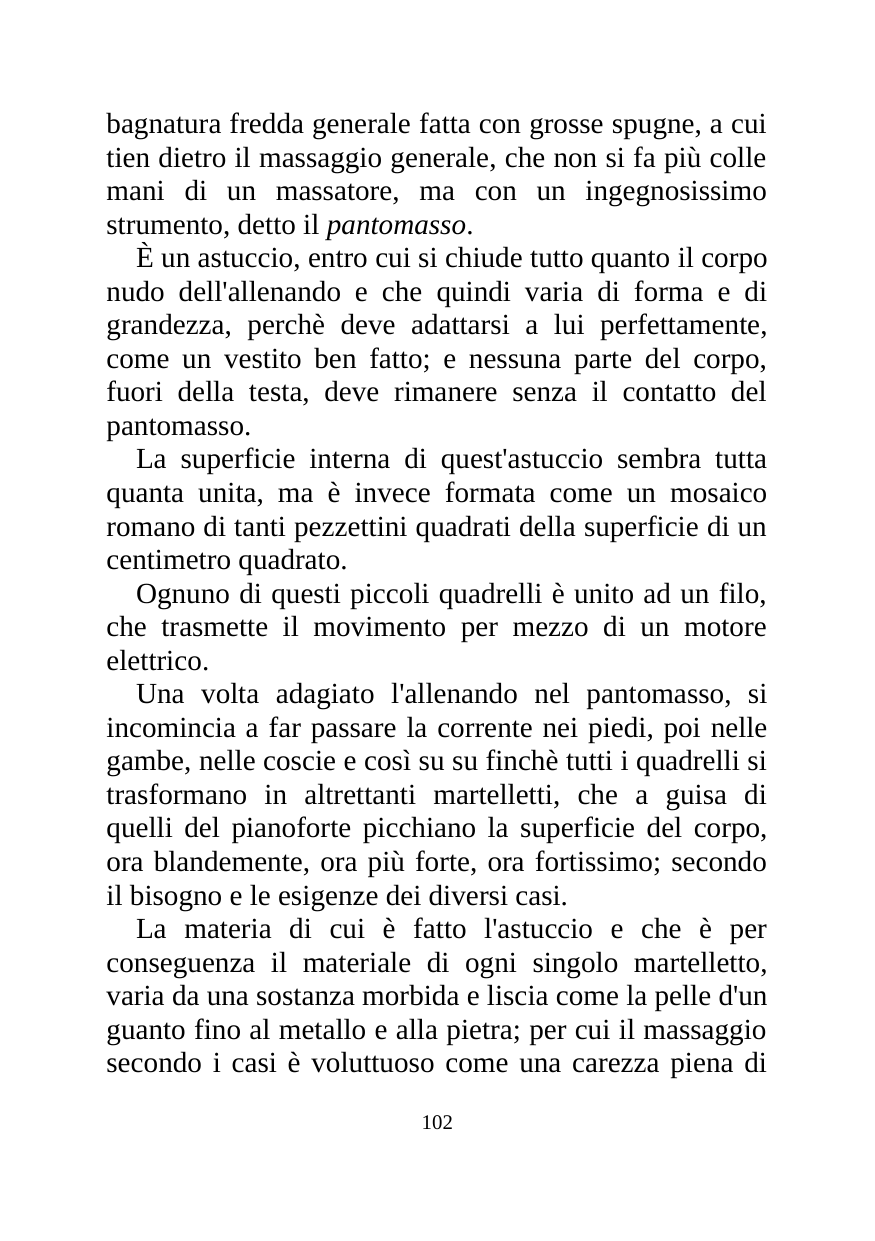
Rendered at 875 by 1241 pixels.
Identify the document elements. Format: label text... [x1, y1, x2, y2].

text Ognuno di questi piccoli quadrelli è unito ad un filo, che trasmette il movimento per mezzo di un motore elettrico. [106, 576, 768, 676]
text bagnatura fredda generale fatta con grosse spugne, a cui tien dietro il massaggio generale, che non si fa più colle mani di un massatore, ma con un ingegnosissimo strumento, detto il pantomasso. [106, 106, 768, 240]
text La materia di cui è fatto l'astuccio e che è per conseguenza il materiale di ogni singolo martelletto, varia da una sostanza morbida e liscia come la pelle d'un guanto fino al metallo e alla pietra; per cui il massaggio secondo i casi è voluttuoso come una carezza piena di [106, 911, 768, 1079]
text La superficie interna di quest'astuccio sembra tutta quanta unita, ma è invece formata come un mosaico romano di tanti pezzettini quadrati della superficie di un centimetro quadrato. [106, 442, 768, 576]
text Una volta adagiato l'allenando nel pantomasso, si incomincia a far passare la corrente nei piedi, poi nelle gambe, nelle coscie e così su su finchè tutti i quadrelli si trasformano in altrettanti martelletti, che a guisa di quelli del pianoforte picchiano la superficie del corpo, ora blandemente, ora più forte, ora fortissimo; secondo il bisogno e le esigenze dei diversi casi. [106, 676, 768, 911]
text È un astuccio, entro cui si chiude tutto quanto il corpo nudo dell'allenando e che quindi varia di forma e di grandezza, perchè deve adattarsi a lui perfettamente, come un vestito ben fatto; e nessuna parte del corpo, fuori della testa, deve rimanere senza il contatto del pantomasso. [106, 240, 768, 442]
